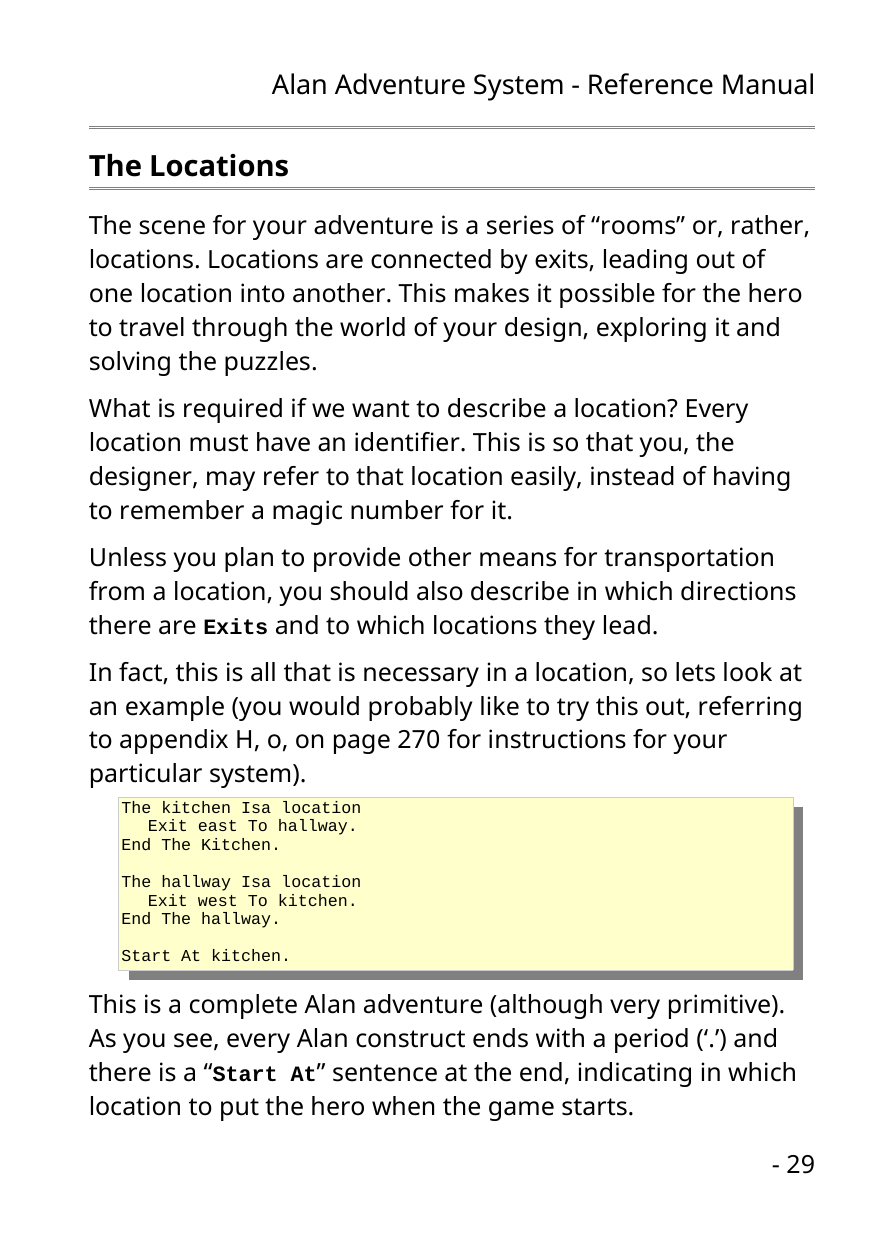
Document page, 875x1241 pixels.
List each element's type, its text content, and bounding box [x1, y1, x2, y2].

text What is required if we want to describe a location? Every location must have an identifier. This is so that you, the designer, may refer to that location easily, instead of having to remember a magic number for it. [88, 391, 815, 527]
text In fact, this is all that is necessary in a location, so lets look at an example (you would probably like to try this out, referring to appendix H, o, on page 214 for instructions for your particular system). [88, 654, 815, 790]
text Start At kitchen. [119, 927, 793, 970]
text The kitchen Isa location Exit east To hallway. End The Kitchen. The hallway Isa location Exit west To kitchen. End The hallway. [119, 798, 793, 927]
text Unless you plan to provide other means for transportation from a location, you should also describe in which directions there are Exits and to which locations they lead. [88, 540, 815, 642]
subtitle The Locations [88, 146, 815, 189]
text This is a complete Alan adventure (although very primitive). As you see, eve­ry Alan construct ends with a period (‘.’) and there is a “Start At” sentence at the end, indicating in which location to put the hero when the game starts. [88, 987, 815, 1123]
text The scene for your adventure is a series of “rooms” or, rather, locations. Locations are connected by exits, leading out of one location into another. This makes it pos­sible for the hero to travel through the world of your design, exploring it and solving the puzzles. [88, 208, 815, 378]
